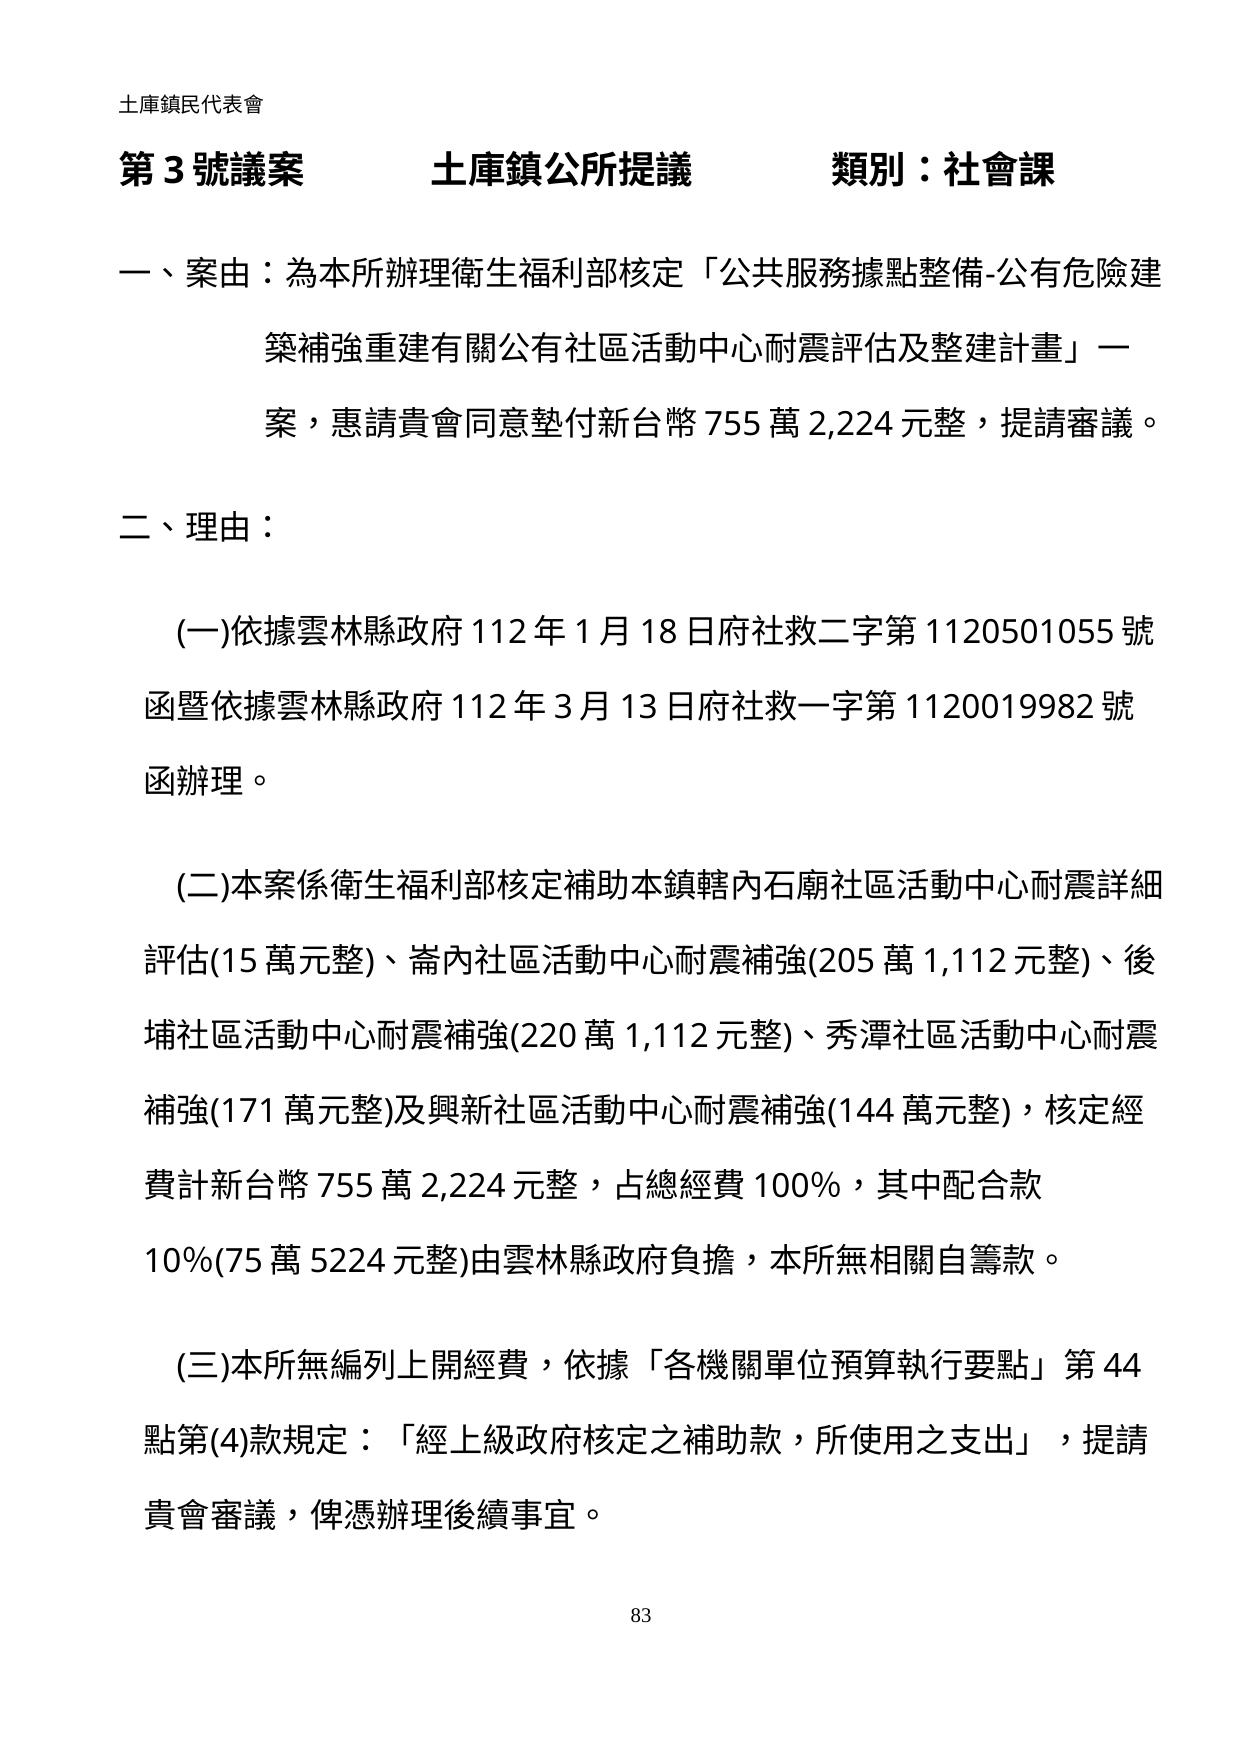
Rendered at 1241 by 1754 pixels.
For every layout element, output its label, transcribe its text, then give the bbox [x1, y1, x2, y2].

text (二)本案係衛生福利部核定補助本鎮轄內石廟社區活動中心耐震詳細評估(15萬元整)、崙內社區活動中心耐震補強(205萬1,112元整)、後埔社區活動中心耐震補強(220萬1,112元整)、秀潭社區活動中心耐震補強(171萬元整)及興新社區活動中心耐震補強(144萬元整)，核定經費計新台幣755萬2,224元整，占總經費100％，其中配合款10％(75萬5224元整)由雲林縣政府負擔，本所無相關自籌款。 [143, 846, 1163, 1296]
text (三)本所無編列上開經費，依據「各機關單位預算執行要點」第44點第(4)款規定：「經上級政府核定之補助款，所使用之支出」，提請貴會審議，俾憑辦理後續事宜。 [143, 1325, 1163, 1550]
text 第3號議案 土庫鎮公所提議 類別：社會課 [118, 129, 1163, 204]
text 一、案由：為本所辦理衛生福利部核定「公共服務據點整備-公有危險建築補強重建有關公有社區活動中心耐震評估及整建計畫」一案，惠請貴會同意墊付新台幣755萬2,224元整，提請審議。 [118, 233, 1163, 458]
text (一)依據雲林縣政府112年1月18日府社救二字第1120501055號函暨依據雲林縣政府112年3月13日府社救一字第1120019982號函辦理。 [143, 592, 1163, 817]
text 二、理由： [118, 488, 1163, 563]
